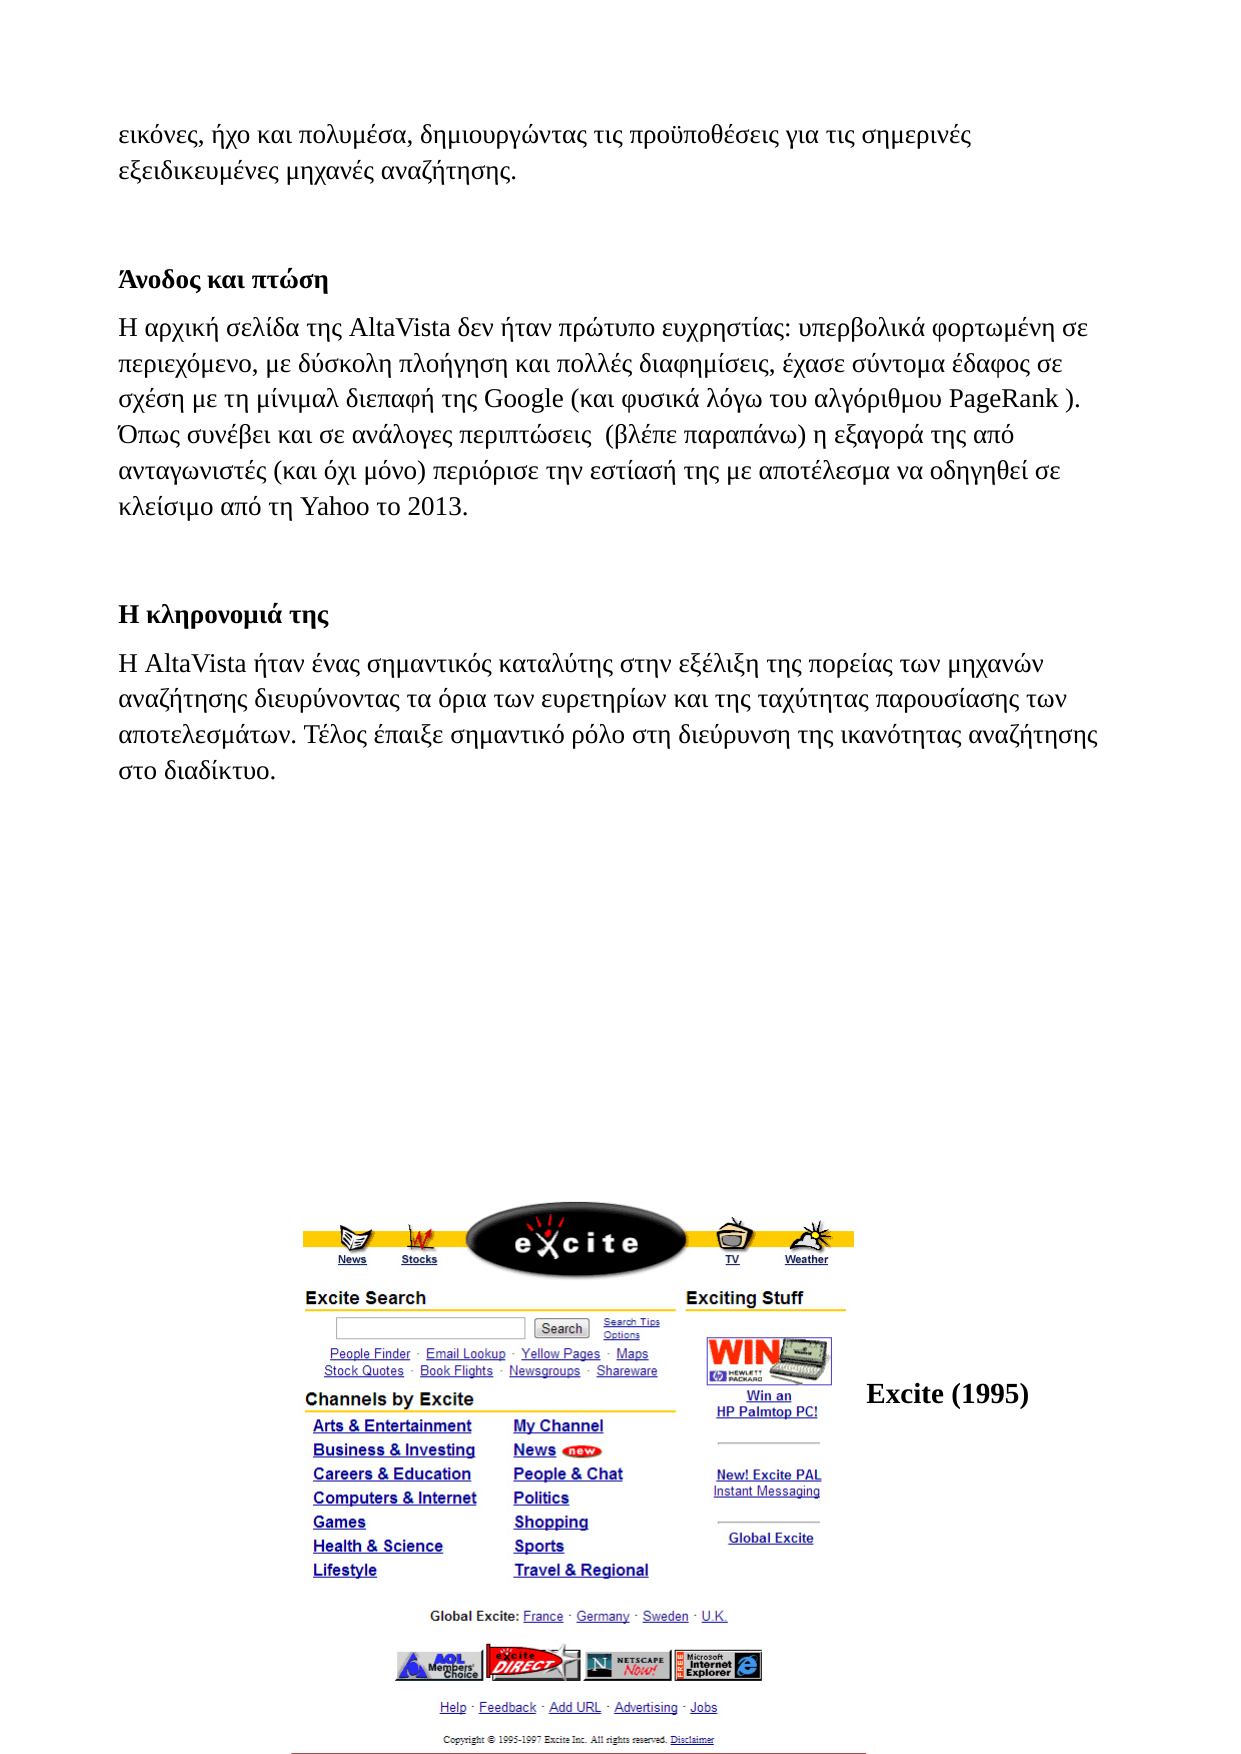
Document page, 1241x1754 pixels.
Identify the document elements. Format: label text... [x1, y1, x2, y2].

subtitle [118, 1376, 291, 1409]
text Η AltaVista ήταν ένας σημαντικός καταλύτης στην εξέλιξη της πορείας των μηχανών αναζήτησης διευρύνοντας τα όρια των ευρετηρίων και της ταχύτητας παρουσίασης των αποτελεσμάτων. Τέλος έπαιξε σημαντικό ρόλο στη διεύρυνση της ικανότητας αναζήτησης στο διαδίκτυο. [118, 647, 1122, 785]
text εικόνες, ήχο και πολυμέσα, δημιουργώντας τις προϋποθέσεις για τις σημερινές εξειδικευμένες μηχανές αναζήτησης. [118, 118, 1122, 185]
subtitle Η κληρονομιά της [118, 599, 1122, 630]
picture [291, 1201, 867, 1754]
text Η αρχική σελίδα της AltaVista δεν ήταν πρώτυπο ευχρηστίας: υπερβολικά φορτωμένη σε περιεχόμενο, με δύσκολη πλοήγηση και πολλές διαφημίσεις, έχασε σύντομα έδαφος σε σχέση με τη μίνιμαλ διεπαφή της Google (και φυσικά λόγω του αλγόριθμου PageRank ). Όπως συνέβει και σε ανάλογες περιπτώσεις (βλέπε παραπάνω) η εξαγορά της από ανταγωνιστές (και όχι μόνο) περιόρισε την εστίασή της με αποτέλεσμα να οδηγηθεί σε κλείσιμο από τη Yahoo το 2013. [118, 311, 1122, 521]
subtitle Άνοδος και πτώση [118, 263, 1122, 294]
subtitle Excite (1995) [867, 1376, 1122, 1409]
